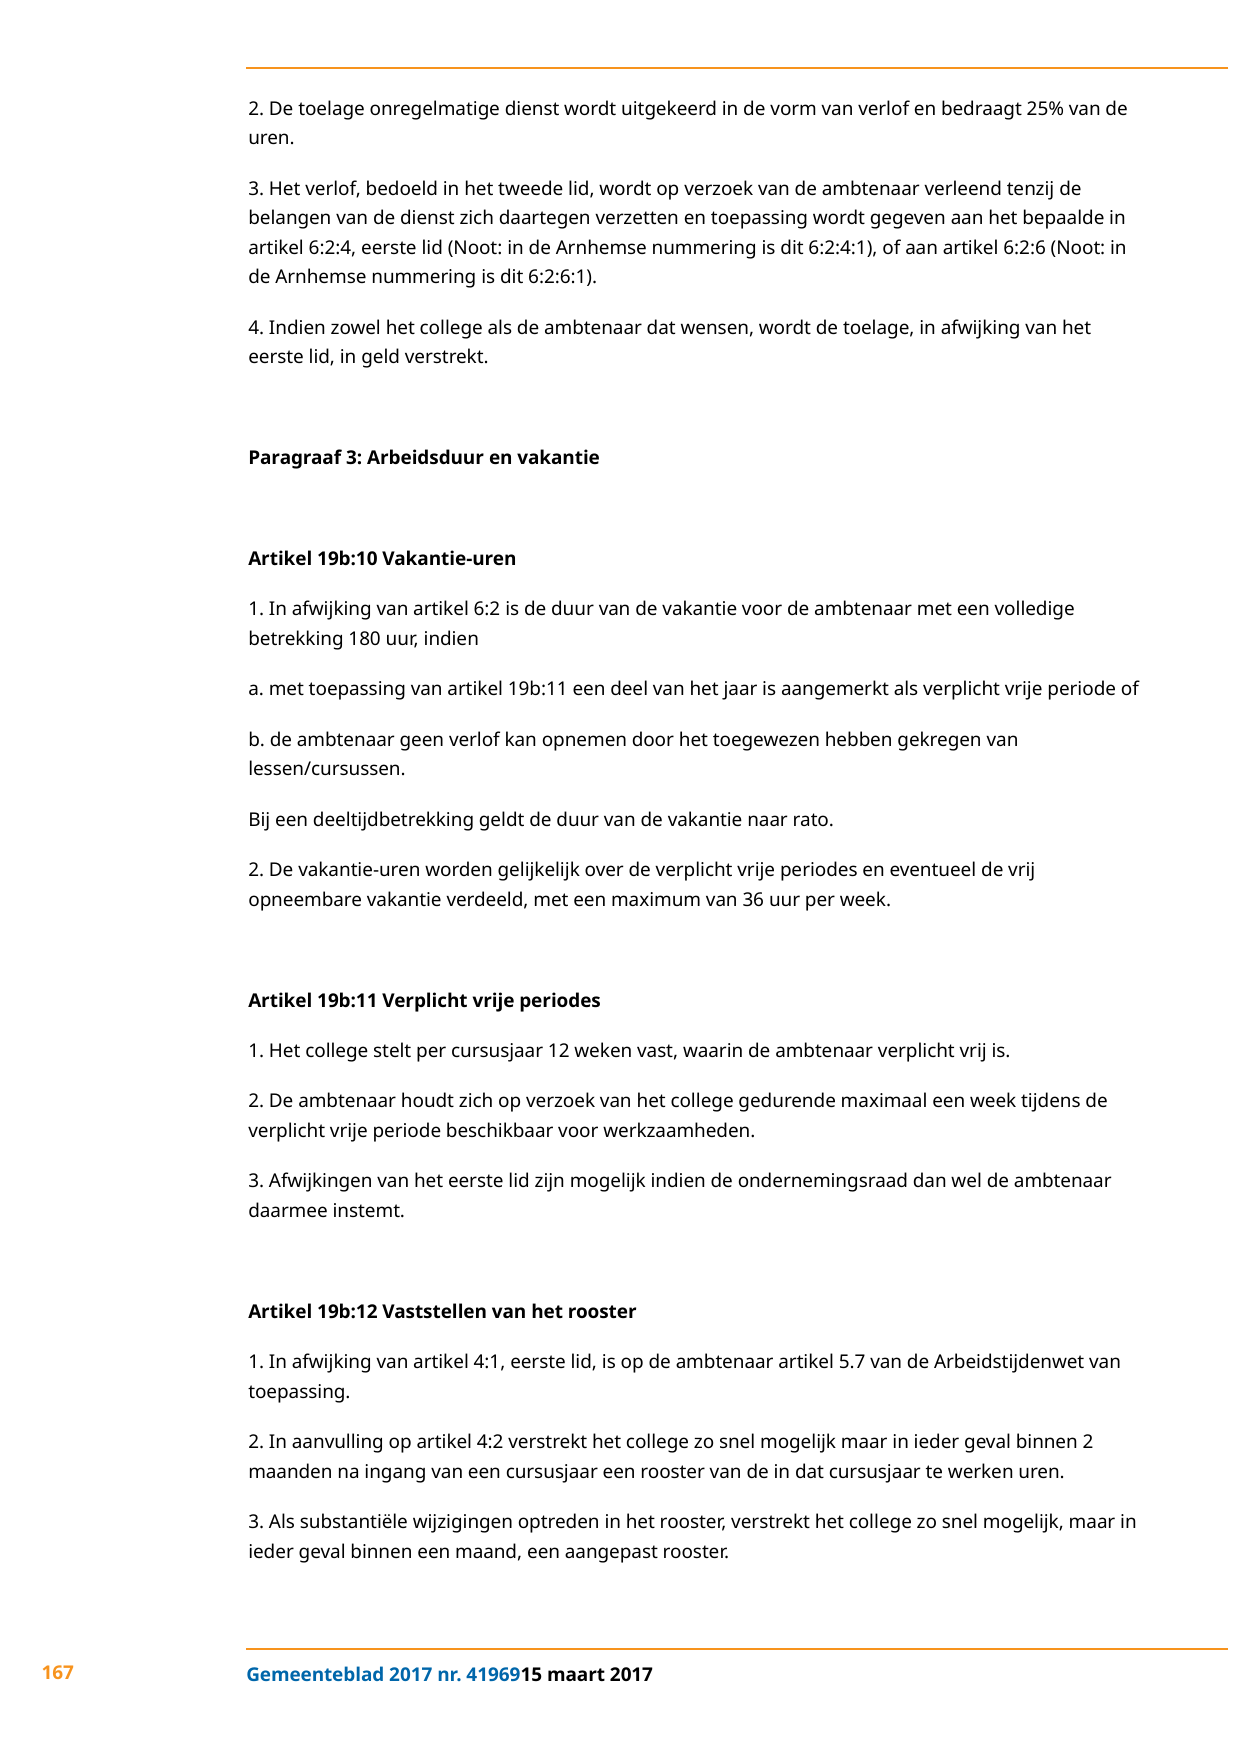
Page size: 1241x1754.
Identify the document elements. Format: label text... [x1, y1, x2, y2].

text 2. In aanvulling op artikel 4:2 verstrekt het college zo snel mogelijk maar in ieder geval binnen 2 maanden na ingang van een cursusjaar een rooster van de in dat cursusjaar te werken uren. [248, 1428, 1152, 1484]
text 4. Indien zowel het college als de ambtenaar dat wensen, wordt de toelage, in afwijking van het eerste lid, in geld verstrekt. [248, 314, 1152, 369]
text 2. De vakantie-uren worden gelijkelijk over de verplicht vrije periodes en eventueel de vrij opneembare vakantie verdeeld, met een maximum van 36 uur per week. [248, 856, 1152, 912]
text 3. Als substantiële wijzigingen optreden in het rooster, verstrekt het college zo snel mogelijk, maar in ieder geval binnen een maand, een aangepast rooster. [248, 1508, 1152, 1564]
text 1. Het college stelt per cursusjaar 12 weken vast, waarin de ambtenaar verplicht vrij is. [248, 1037, 1152, 1063]
text b. de ambtenaar geen verlof kan opnemen door het toegewezen hebben gekregen van lessen/cursussen. [248, 726, 1152, 781]
text Paragraaf 3: Arbeidsduur en vakantie [248, 444, 1152, 470]
text 2. De toelage onregelmatige dienst wordt uitgekeerd in de vorm van verlof en bedraagt 25% van de uren. [248, 95, 1152, 150]
text 2. De ambtenaar houdt zich op verzoek van het college gedurende maximaal een week tijdens de verplicht vrije periode beschikbaar voor werkzaamheden. [248, 1088, 1152, 1143]
text 1. In afwijking van artikel 4:1, eerste lid, is op de ambtenaar artikel 5.7 van de Arbeidstijdenwet van toepassing. [248, 1348, 1152, 1404]
text Bij een deeltijdbetrekking geldt de duur van de vakantie naar rato. [248, 806, 1152, 832]
text Artikel 19b:12 Vaststellen van het rooster [248, 1298, 1152, 1324]
text Artikel 19b:10 Vakantie-uren [248, 545, 1152, 571]
text Artikel 19b:11 Verplicht vrije periodes [248, 987, 1152, 1013]
text 3. Het verlof, bedoeld in het tweede lid, wordt op verzoek van de ambtenaar verleend tenzij de belangen van de dienst zich daartegen verzetten en toepassing wordt gegeven aan het bepaalde in artikel 6:2:4, eerste lid (Noot: in de Arnhemse nummering is dit 6:2:4:1), of aan artikel 6:2:6 (Noot: in de Arnhemse nummering is dit 6:2:6:1). [248, 175, 1152, 289]
text 3. Afwijkingen van het eerste lid zijn mogelijk indien de ondernemingsraad dan wel de ambtenaar daarmee instemt. [248, 1168, 1152, 1223]
text 1. In afwijking van artikel 6:2 is de duur van de vakantie voor de ambtenaar met een volledige betrekking 180 uur, indien [248, 596, 1152, 651]
text a. met toepassing van artikel 19b:11 een deel van het jaar is aangemerkt als verplicht vrije periode of [248, 676, 1152, 701]
picture [41, 47, 231, 172]
